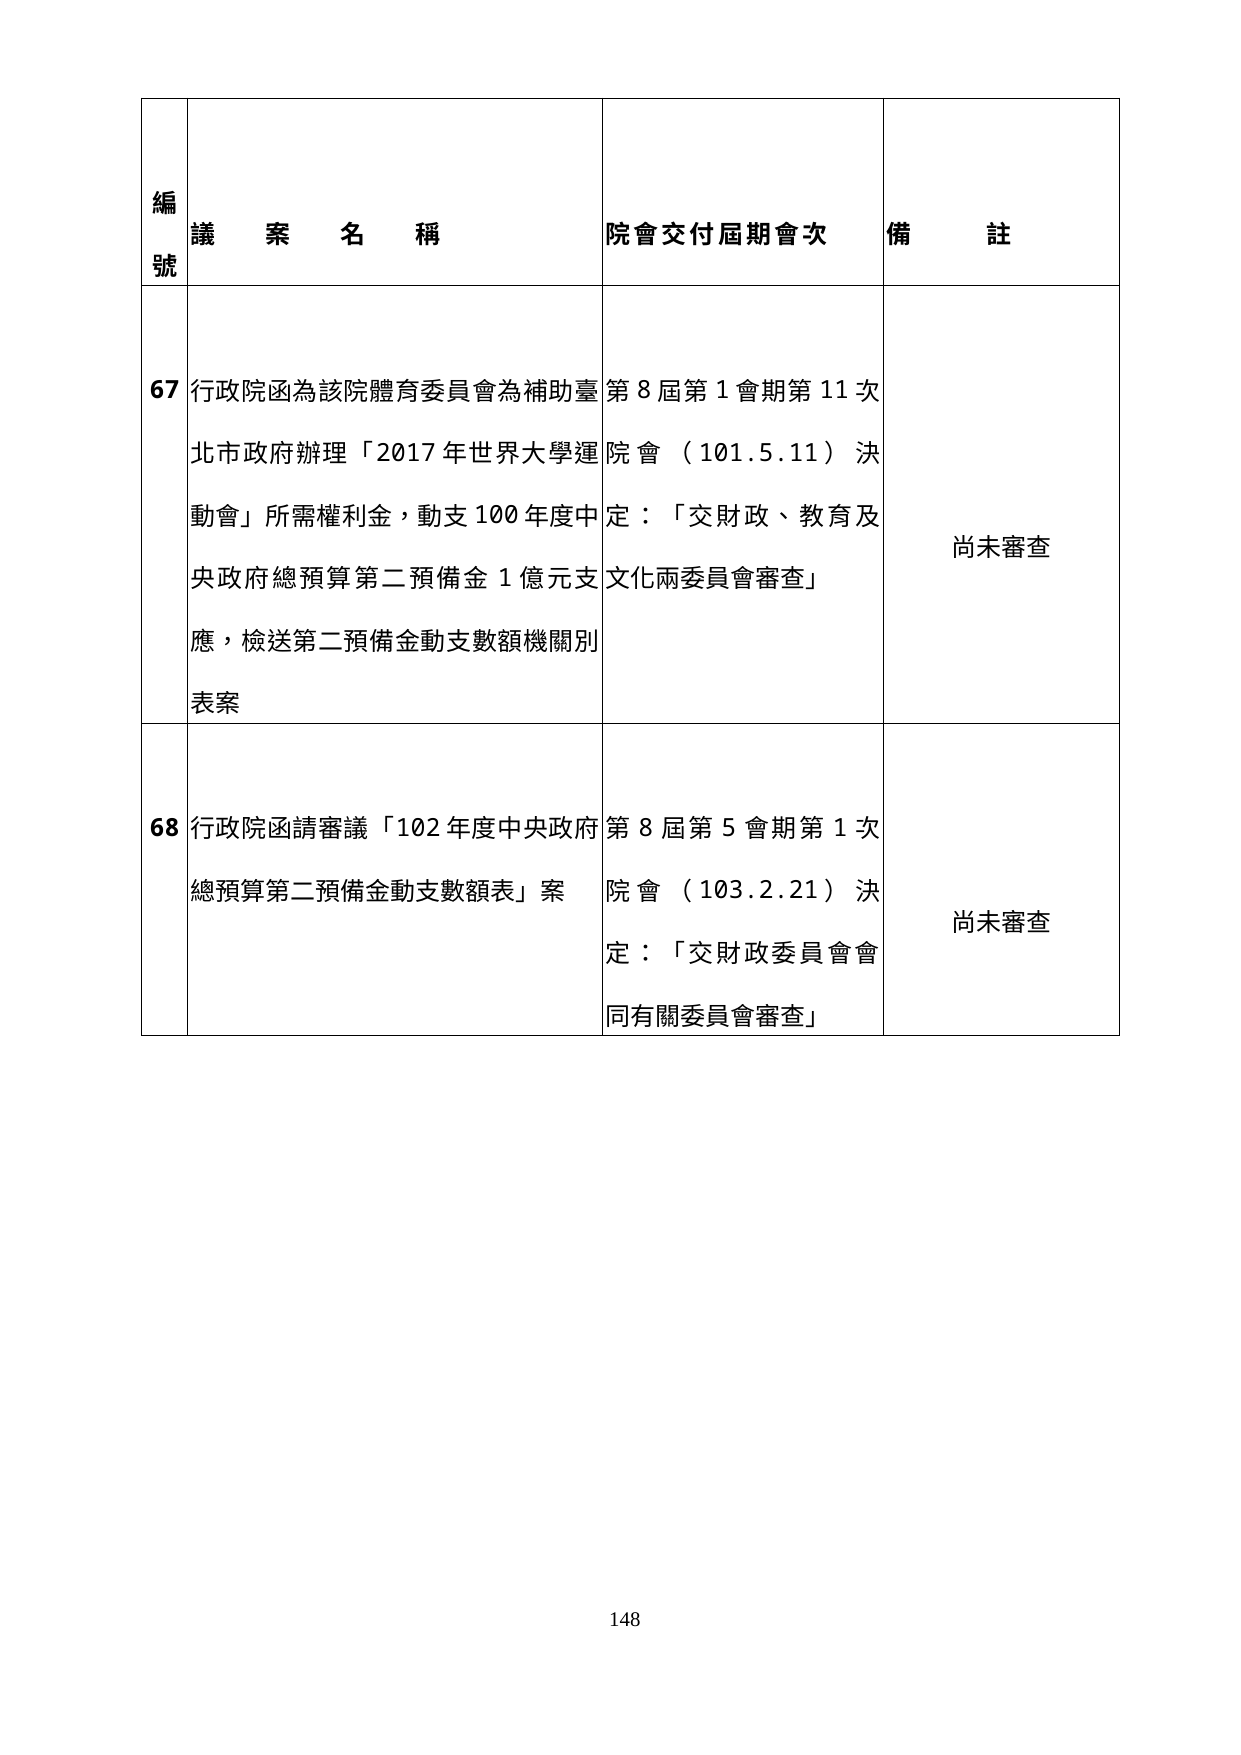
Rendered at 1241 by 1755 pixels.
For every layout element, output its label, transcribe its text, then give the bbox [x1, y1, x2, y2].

table_header 院會交付屆期會次 [603, 99, 883, 285]
table_header 編號 [142, 99, 187, 285]
table_cell [142, 724, 187, 1035]
table_header 議 案 名 稱 [188, 99, 602, 285]
table_cell 行政院函為該院體育委員會為補助臺北市政府辦理「2017年世界大學運動會」所需權利金，動支100年度中央政府總預算第二預備金1億元支應，檢送第二預備金動支數額機關別表案 [188, 286, 602, 722]
table_cell [142, 286, 187, 722]
table_cell 第8屆第5會期第1次院會（103.2.21）決定：「交財政委員會會同有關委員會審查」 [603, 724, 883, 1035]
table_header 備 註 [884, 99, 1119, 285]
table_cell 尚未審查 [884, 286, 1119, 722]
table_cell 尚未審查 [884, 724, 1119, 1035]
table_cell 行政院函請審議「102年度中央政府總預算第二預備金動支數額表」案 [188, 724, 602, 1035]
table_cell 第8屆第1會期第11次院會（101.5.11）決定：「交財政、教育及文化兩委員會審查」 [603, 286, 883, 722]
